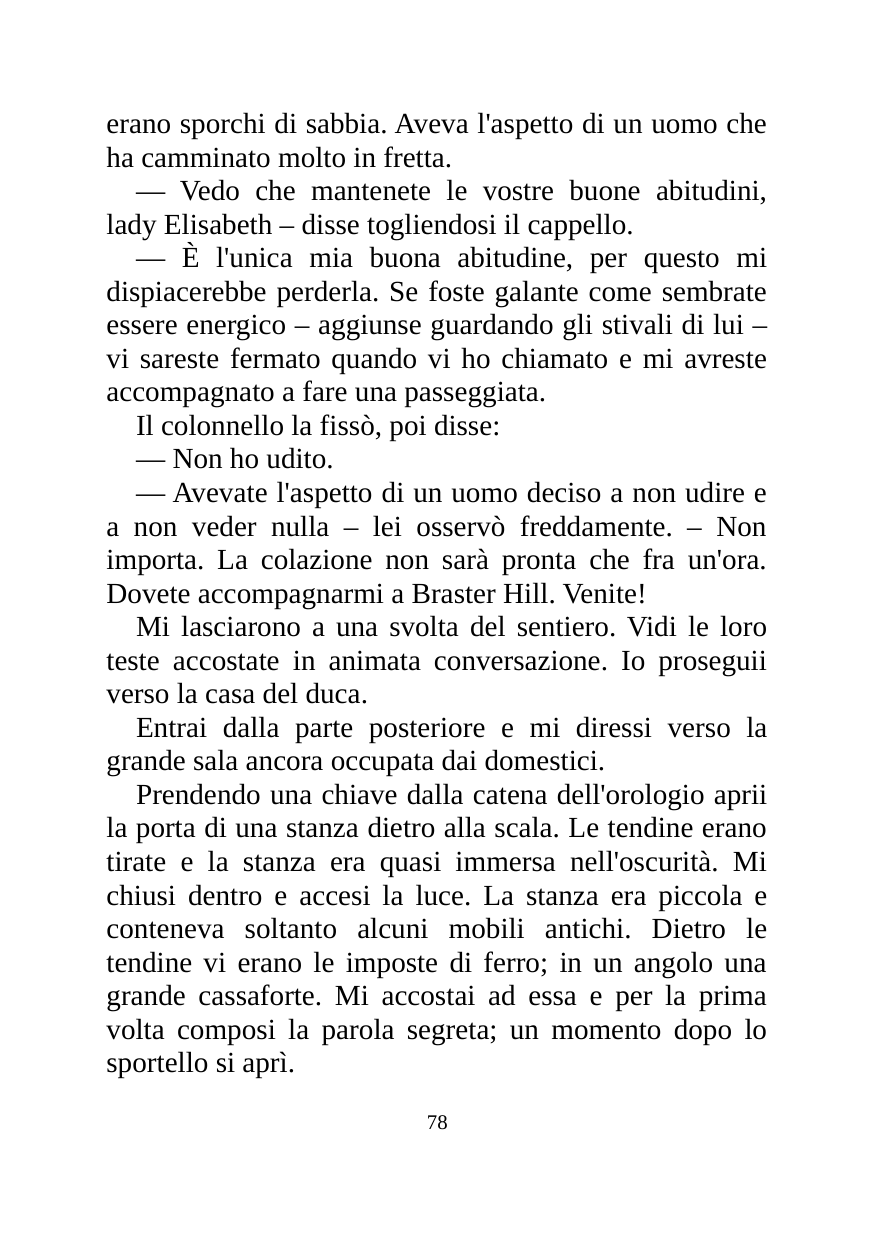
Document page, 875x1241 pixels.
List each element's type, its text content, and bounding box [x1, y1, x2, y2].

text Il colonnello la fissò, poi disse: [106, 408, 768, 442]
text Prendendo una chiave dalla catena dell'orologio aprii la porta di una stanza dietro alla scala. Le tendine erano tirate e la stanza era quasi immersa nell'oscurità. Mi chiusi dentro e accesi la luce. La stanza era piccola e conteneva soltanto alcuni mobili antichi. Dietro le tendine vi erano le imposte di ferro; in un angolo una grande cassaforte. Mi accostai ad essa e per la prima volta composi la parola segreta; un momento dopo lo sportello si aprì. [106, 777, 768, 1079]
text — Avevate l'aspetto di un uomo deciso a non udire e a non veder nulla – lei osservò freddamente. – Non importa. La colazione non sarà pronta che fra un'ora. Dovete accompagnarmi a Braster Hill. Venite! [106, 475, 768, 609]
text — Vedo che mantenete le vostre buone abitudini, lady Elisabeth – disse togliendosi il cappello. [106, 173, 768, 240]
text Mi lasciarono a una svolta del sentiero. Vidi le loro teste accostate in animata conversazione. Io proseguii verso la casa del duca. [106, 609, 768, 710]
text Entrai dalla parte posteriore e mi diressi verso la grande sala ancora occupata dai domestici. [106, 710, 768, 777]
text erano sporchi di sabbia. Aveva l'aspetto di un uomo che ha camminato molto in fretta. [106, 106, 768, 173]
text — Non ho udito. [106, 442, 768, 475]
text — È l'unica mia buona abitudine, per questo mi dispiacerebbe perderla. Se foste galante come sembrate essere energico – aggiunse guardando gli stivali di lui – vi sareste fermato quando vi ho chiamato e mi avreste accompagnato a fare una passeggiata. [106, 240, 768, 408]
